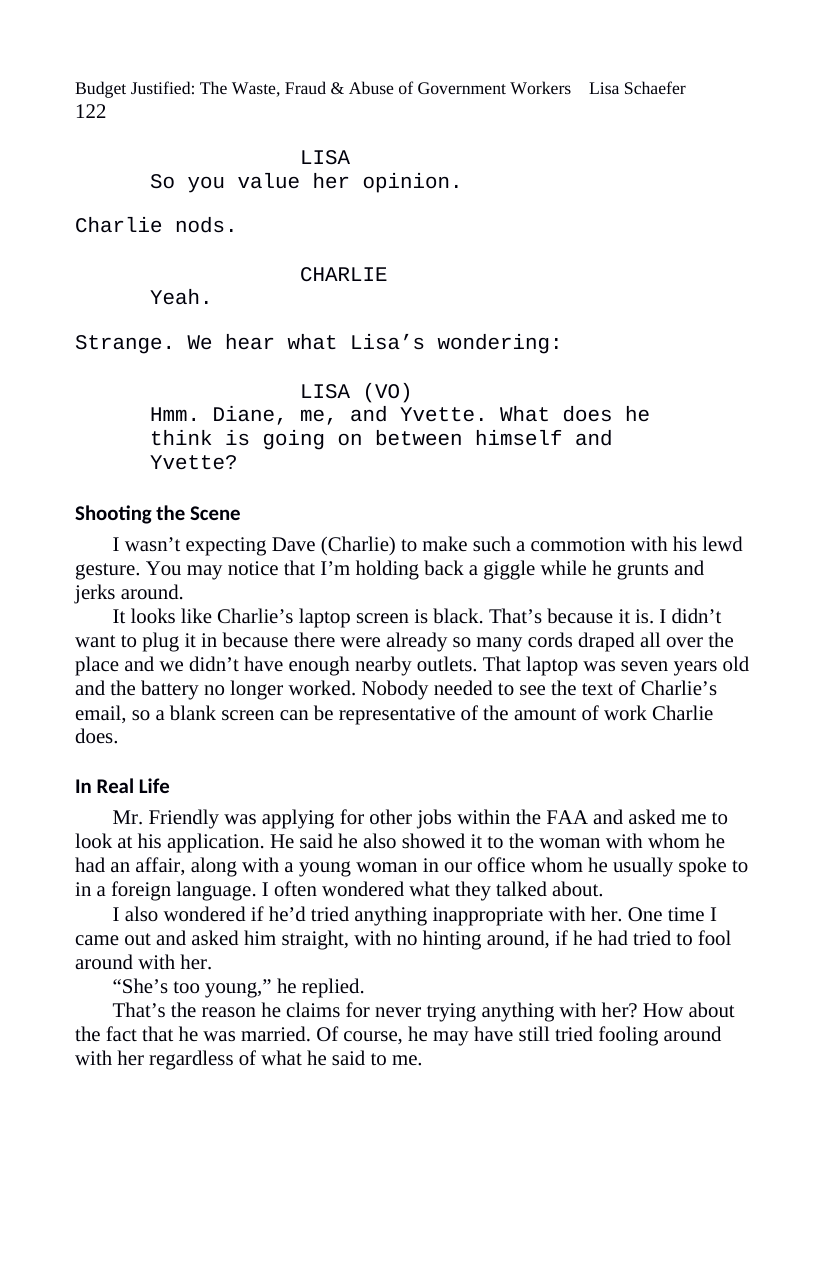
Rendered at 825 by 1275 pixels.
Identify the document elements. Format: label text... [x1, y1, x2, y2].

text I also wondered if he’d tried anything inappropriate with her. One time I came out and asked him straight, with no hinting around, if he had tried to fool around with her. [75, 901, 750, 974]
text It looks like Charlie’s laptop screen is black. That’s because it is. I didn’t want to plug it in because there were already so many cords draped all over the place and we didn’t have enough nearby outlets. That laptop was seven years old and the battery no longer worked. Nobody needed to see the text of Charlie’s email, so a blank screen can be representative of the amount of work Charlie does. [75, 604, 750, 748]
text That’s the reason he claims for never trying anything with her? How about the fact that he was married. Of course, he may have still tried fooling around with her regardless of what he said to me. [75, 998, 750, 1070]
text So you value her opinion. [150, 171, 675, 194]
text Charlie nods. [75, 215, 750, 239]
subtitle Shooting the Scene [75, 500, 750, 526]
text CHARLIE [75, 264, 750, 288]
text Mr. Friendly was applying for other jobs within the FAA and asked me to look at his application. He said he also showed it to the woman with whom he had an affair, along with a young woman in our office whom he usually spoke to in a foreign language. I often wondered what they talked about. [75, 805, 750, 901]
text Yeah. [150, 288, 675, 311]
subtitle In Real Life [75, 773, 750, 799]
text Strange. We hear what Lisa’s wondering: [75, 332, 750, 356]
text LISA [75, 147, 750, 171]
text Hmm. Diane, me, and Yvette. What does he think is going on between himself and Yvette? [150, 404, 675, 475]
text I wasn’t expecting Dave (Charlie) to make such a commotion with his lewd gesture. You may notice that I’m holding back a giggle while he grunts and jerks around. [75, 532, 750, 604]
text LISA (VO) [75, 381, 750, 404]
text “She’s too young,” he replied. [75, 974, 750, 998]
